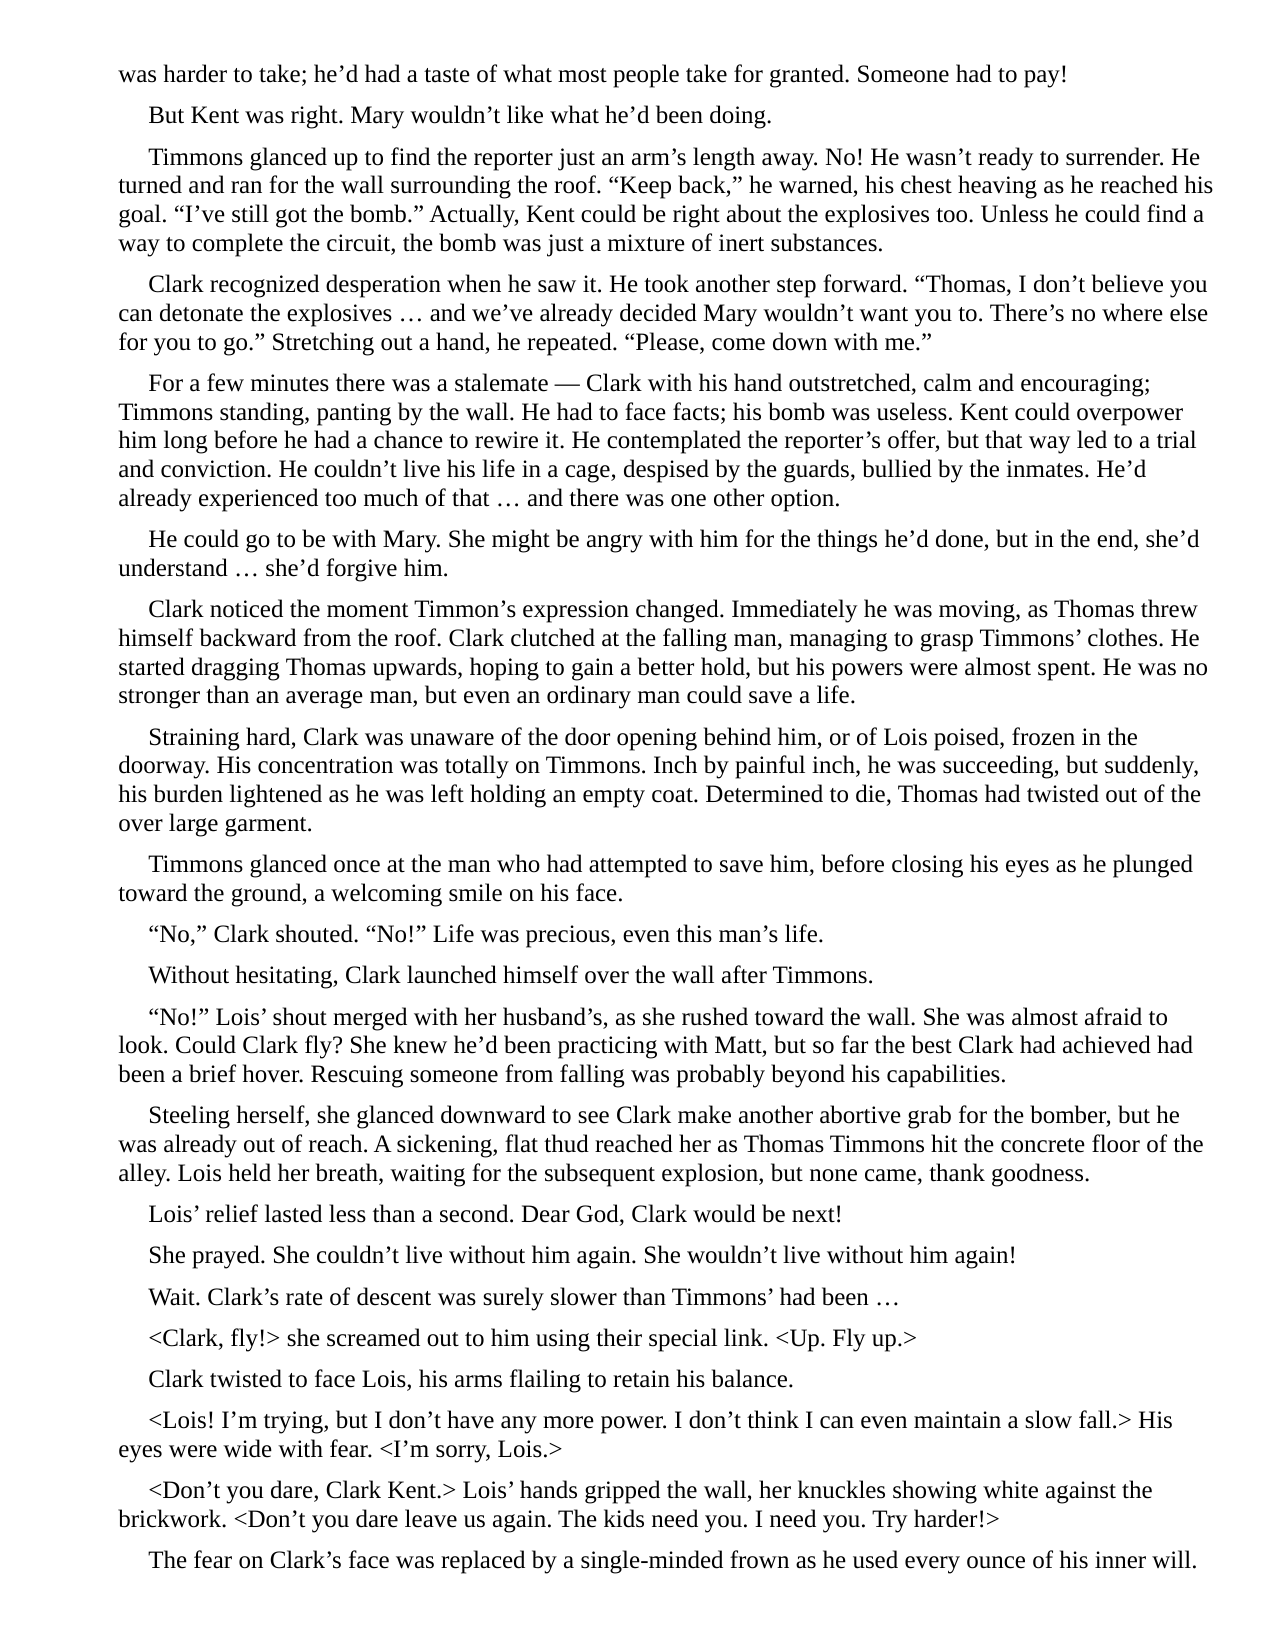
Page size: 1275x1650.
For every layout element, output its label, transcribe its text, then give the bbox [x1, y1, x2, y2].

text The fear on Clark’s face was replaced by a single-minded frown as he used every ounce of his inner will. [118, 1545, 1216, 1574]
text Wait. Clark’s rate of descent was surely slower than Timmons’ had been … [118, 1282, 1216, 1310]
text “No,” Clark shouted. “No!” Life was precious, even this man’s life. [118, 919, 1216, 948]
text But Kent was right. Mary wouldn’t like what he’d been doing. [118, 100, 1216, 129]
text was harder to take; he’d had a taste of what most people take for granted. Someone had to pay! [118, 59, 1216, 88]
text Steeling herself, she glanced downward to see Clark make another abortive grab for the bomber, but he was already out of reach. A sickening, flat thud reached her as Thomas Timmons hit the concrete floor of the alley. Lois held her breath, waiting for the subsequent explosion, but none came, thank goodness. [118, 1100, 1216, 1187]
text <Don’t you dare, Clark Kent.> Lois’ hands gripped the wall, her knuckles showing white against the brickwork. <Don’t you dare leave us again. The kids need you. I need you. Try harder!> [118, 1475, 1216, 1533]
text For a few minutes there was a stalemate — Clark with his hand outstretched, calm and encouraging; Timmons standing, panting by the wall. He had to face facts; his bomb was useless. Kent could overpower him long before he had a chance to rewire it. He contemplated the reporter’s offer, but that way led to a trial and conviction. He couldn’t live his life in a cage, despised by the guards, bullied by the inmates. He’d already experienced too much of that … and there was one other option. [118, 368, 1216, 512]
text “No!” Lois’ shout merged with her husband’s, as she rushed toward the wall. She was almost afraid to look. Could Clark fly? She knew he’d been practicing with Matt, but so far the best Clark had achieved had been a brief hover. Rescuing someone from falling was probably beyond his capabilities. [118, 1002, 1216, 1088]
text Timmons glanced up to find the reporter just an arm’s length away. No! He wasn’t ready to surrender. He turned and ran for the wall surrounding the roof. “Keep back,” he warned, his chest heaving as he reached his goal. “I’ve still got the bomb.” Actually, Kent could be right about the explosives too. Unless he could find a way to complete the circuit, the bomb was just a mixture of inert substances. [118, 142, 1216, 257]
text Lois’ relief lasted less than a second. Dear God, Clark would be next! [118, 1199, 1216, 1228]
text She prayed. She couldn’t live without him again. She wouldn’t live without him again! [118, 1240, 1216, 1269]
text Clark noticed the moment Timmon’s expression changed. Immediately he was moving, as Thomas threw himself backward from the roof. Clark clutched at the falling man, managing to grasp Timmons’ clothes. He started dragging Thomas upwards, hoping to gain a better hold, but his powers were almost spent. He was no stronger than an average man, but even an ordinary man could save a life. [118, 594, 1216, 709]
text <Lois! I’m trying, but I don’t have any more power. I don’t think I can even maintain a slow fall.> His eyes were wide with fear. <I’m sorry, Lois.> [118, 1405, 1216, 1463]
text Without hesitating, Clark launched himself over the wall after Timmons. [118, 960, 1216, 989]
text Timmons glanced once at the man who had attempted to save him, before closing his eyes as he plunged toward the ground, a welcoming smile on his face. [118, 849, 1216, 907]
text He could go to be with Mary. She might be angry with him for the things he’d done, but in the end, she’d understand … she’d forgive him. [118, 524, 1216, 582]
text <Clark, fly!> she screamed out to him using their special link. <Up. Fly up.> [118, 1323, 1216, 1352]
text Clark twisted to face Lois, his arms flailing to retain his balance. [118, 1364, 1216, 1393]
text Straining hard, Clark was unaware of the door opening behind him, or of Lois poised, frozen in the doorway. His concentration was totally on Timmons. Inch by painful inch, he was succeeding, but suddenly, his burden lightened as he was left holding an empty coat. Determined to die, Thomas had twisted out of the over large garment. [118, 722, 1216, 837]
text Clark recognized desperation when he saw it. He took another step forward. “Thomas, I don’t believe you can detonate the explosives … and we’ve already decided Mary wouldn’t want you to. There’s no where else for you to go.” Stretching out a hand, he repeated. “Please, come down with me.” [118, 269, 1216, 355]
